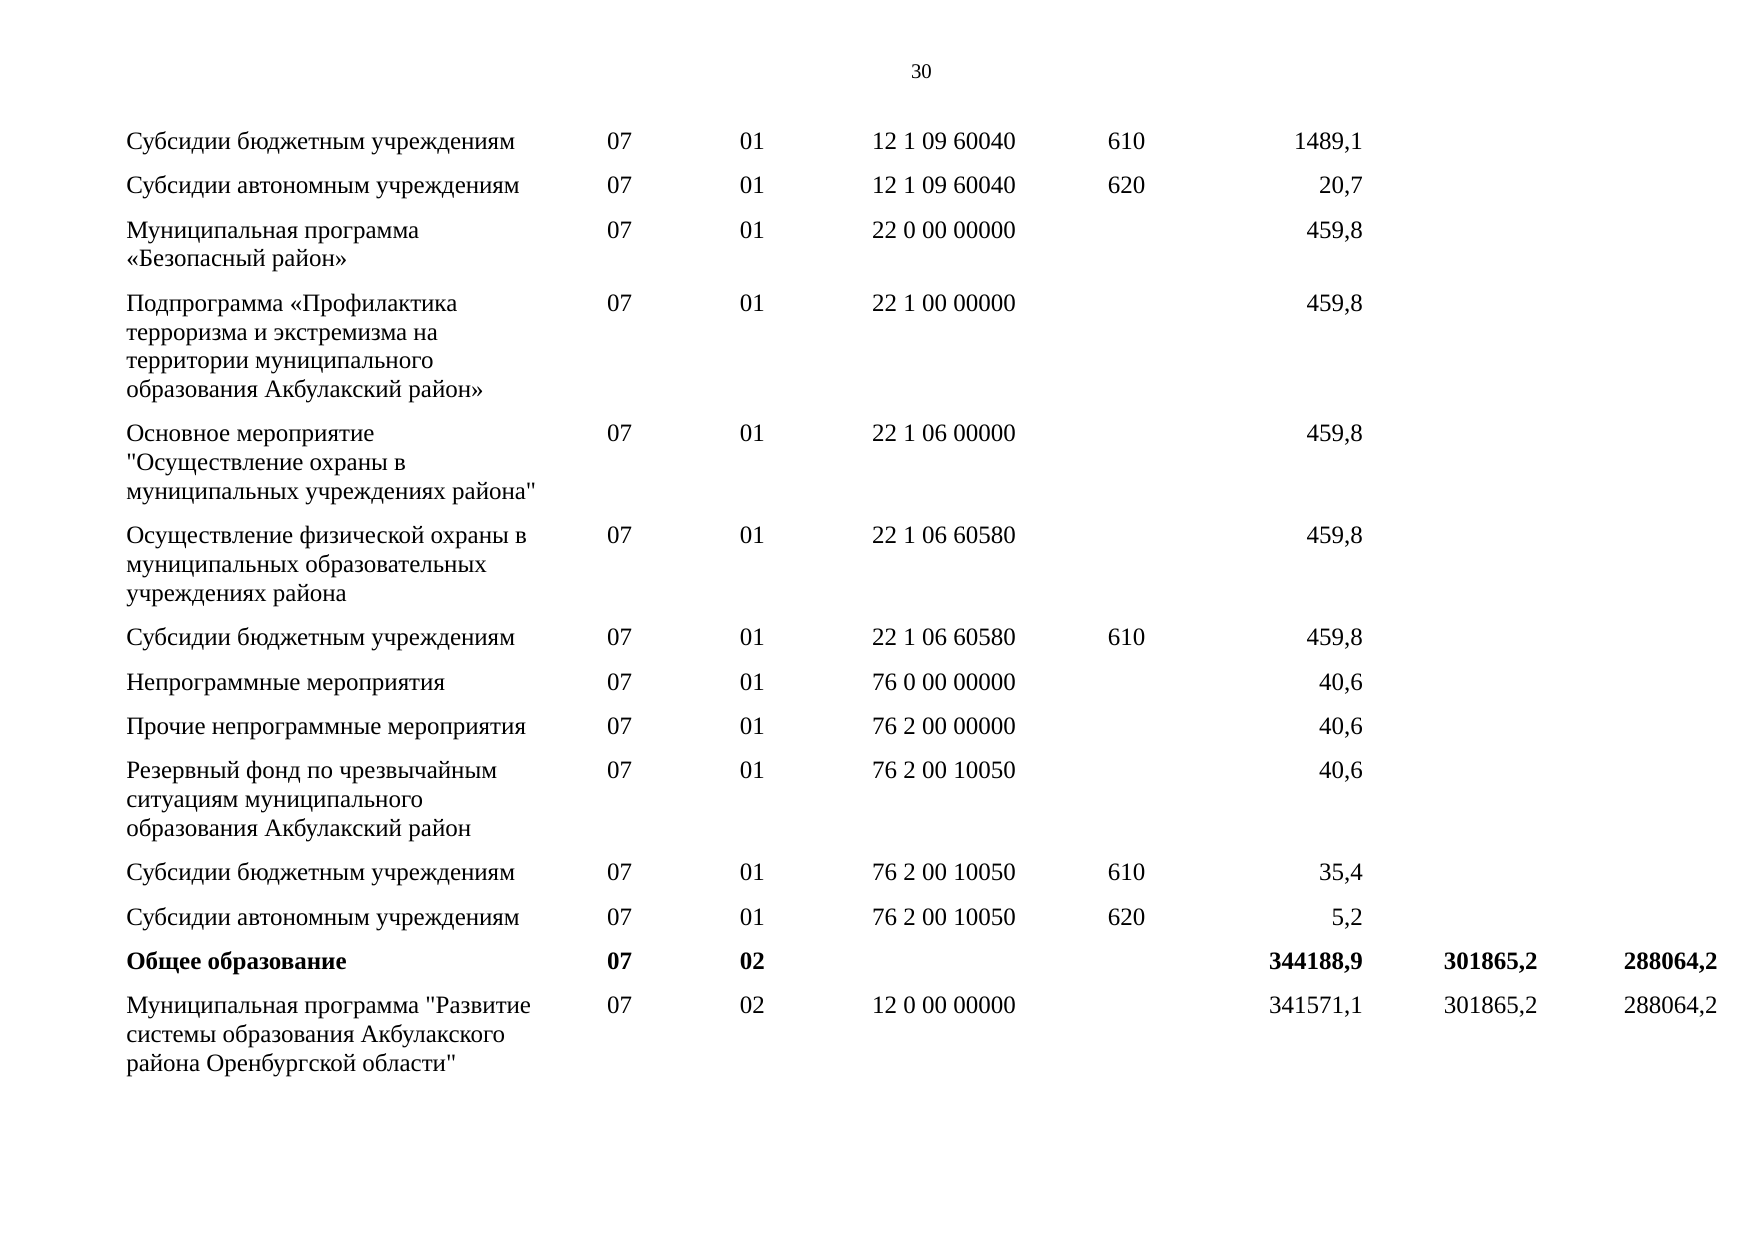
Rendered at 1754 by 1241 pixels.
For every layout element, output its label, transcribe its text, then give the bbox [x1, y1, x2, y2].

table_cell 76 2 00 00000 [826, 703, 1061, 747]
table_cell 01 [678, 894, 826, 938]
table_cell [1370, 703, 1545, 747]
table_cell Субсидии автономным учреждениям [118, 163, 560, 207]
table_cell 01 [678, 280, 826, 411]
table_cell [1370, 411, 1545, 512]
table_cell 288064,2 [1545, 938, 1725, 982]
table_cell [109, 938, 118, 982]
table_cell [109, 614, 118, 659]
table_cell 610 [1061, 614, 1191, 659]
table_cell 01 [678, 703, 826, 747]
table_cell 01 [678, 614, 826, 659]
table_cell [1545, 894, 1725, 938]
table_cell Субсидии бюджетным учреждениям [118, 118, 560, 162]
table_cell [1725, 614, 1729, 659]
table_cell [109, 849, 118, 894]
table_cell 01 [678, 163, 826, 207]
table_cell 1489,1 [1191, 118, 1370, 162]
table_cell 07 [560, 411, 678, 512]
table_cell Осуществление физической охраны в муниципальных образовательных учреждениях района [118, 513, 560, 614]
table_cell [1725, 163, 1729, 207]
table_cell 12 0 00 00000 [826, 983, 1061, 1084]
table_cell 07 [560, 118, 678, 162]
table_cell [109, 163, 118, 207]
table_cell [1061, 703, 1191, 747]
table_cell [1061, 207, 1191, 280]
table_cell Субсидии бюджетным учреждениям [118, 849, 560, 894]
table_cell [1545, 659, 1725, 703]
table_cell Основное мероприятие "Осуществление охраны в муниципальных учреждениях района" [118, 411, 560, 512]
table_cell 76 2 00 10050 [826, 894, 1061, 938]
table_cell 01 [678, 513, 826, 614]
table_cell [1725, 703, 1729, 747]
table_cell [1725, 513, 1729, 614]
table_cell 01 [678, 659, 826, 703]
table_cell [109, 659, 118, 703]
table_cell [1545, 207, 1725, 280]
table_cell 459,8 [1191, 280, 1370, 411]
table_cell Общее образование [118, 938, 560, 982]
table_cell [1370, 748, 1545, 849]
table_cell [1061, 659, 1191, 703]
table_cell 07 [560, 894, 678, 938]
table_cell 610 [1061, 849, 1191, 894]
table_cell 02 [678, 938, 826, 982]
table_cell [826, 938, 1061, 982]
table_cell 459,8 [1191, 207, 1370, 280]
table_cell 459,8 [1191, 513, 1370, 614]
table_cell 07 [560, 748, 678, 849]
table_cell [1061, 748, 1191, 849]
table_cell Подпрограмма «Профилактика терроризма и экстремизма на территории муниципального образования Акбулакский район» [118, 280, 560, 411]
table_cell 459,8 [1191, 411, 1370, 512]
table_cell [1545, 748, 1725, 849]
table_cell 22 1 06 60580 [826, 614, 1061, 659]
table_cell 07 [560, 659, 678, 703]
table_cell [1545, 163, 1725, 207]
table_cell [1061, 938, 1191, 982]
table_cell [1370, 849, 1545, 894]
table_cell 620 [1061, 894, 1191, 938]
table_cell [1545, 118, 1725, 162]
table_cell [1725, 280, 1729, 411]
table_cell [1370, 118, 1545, 162]
table_cell 01 [678, 207, 826, 280]
table_cell Прочие непрограммные мероприятия [118, 703, 560, 747]
table_cell [109, 703, 118, 747]
table_cell 40,6 [1191, 748, 1370, 849]
table_cell [1061, 983, 1191, 1084]
table_cell [109, 280, 118, 411]
table_cell [1061, 411, 1191, 512]
table_cell [109, 207, 118, 280]
table_cell [1370, 280, 1545, 411]
table_cell Муниципальная программа "Развитие системы образования Акбулакского района Оренбургской области" [118, 983, 560, 1084]
table_cell 288064,2 [1545, 983, 1725, 1084]
table_cell 07 [560, 849, 678, 894]
table_cell 07 [560, 938, 678, 982]
table_cell 301865,2 [1370, 983, 1545, 1084]
table_cell [109, 118, 118, 162]
table_cell 07 [560, 614, 678, 659]
table_cell 40,6 [1191, 703, 1370, 747]
table_cell 07 [560, 983, 678, 1084]
table_cell 22 1 06 00000 [826, 411, 1061, 512]
table_cell 22 1 00 00000 [826, 280, 1061, 411]
table_cell [1370, 207, 1545, 280]
table_cell 01 [678, 411, 826, 512]
table_cell 620 [1061, 163, 1191, 207]
table_cell [1061, 280, 1191, 411]
table_cell 5,2 [1191, 894, 1370, 938]
table_cell 01 [678, 748, 826, 849]
table_cell [109, 748, 118, 849]
table_cell 22 1 06 60580 [826, 513, 1061, 614]
table_cell [1725, 118, 1729, 162]
table_cell [1725, 849, 1729, 894]
table_cell 07 [560, 163, 678, 207]
table_cell [1545, 703, 1725, 747]
table_cell [1545, 411, 1725, 512]
table_cell [1725, 659, 1729, 703]
table_cell 341571,1 [1191, 983, 1370, 1084]
table_cell 22 0 00 00000 [826, 207, 1061, 280]
table_cell [1370, 894, 1545, 938]
table_cell 12 1 09 60040 [826, 118, 1061, 162]
table_cell [1061, 513, 1191, 614]
table_cell 07 [560, 280, 678, 411]
table_cell [109, 894, 118, 938]
table_cell [109, 983, 118, 1084]
table_cell [1725, 748, 1729, 849]
table_cell [109, 513, 118, 614]
table_cell 01 [678, 118, 826, 162]
table_cell 459,8 [1191, 614, 1370, 659]
table_cell [1545, 280, 1725, 411]
table_cell [1725, 207, 1729, 280]
table_cell [1370, 614, 1545, 659]
table_cell 76 2 00 10050 [826, 849, 1061, 894]
table_cell [1725, 938, 1729, 982]
table_cell 610 [1061, 118, 1191, 162]
table_cell 40,6 [1191, 659, 1370, 703]
table_cell 20,7 [1191, 163, 1370, 207]
table_cell 01 [678, 849, 826, 894]
table_cell [1370, 513, 1545, 614]
table_cell Муниципальная программа «Безопасный район» [118, 207, 560, 280]
table_cell 35,4 [1191, 849, 1370, 894]
table_cell 76 2 00 10050 [826, 748, 1061, 849]
table_cell [1545, 513, 1725, 614]
table_cell Субсидии бюджетным учреждениям [118, 614, 560, 659]
table_cell [1725, 894, 1729, 938]
table_cell [1370, 163, 1545, 207]
table_cell [1370, 659, 1545, 703]
table_cell 07 [560, 703, 678, 747]
table_cell 344188,9 [1191, 938, 1370, 982]
table_cell 76 0 00 00000 [826, 659, 1061, 703]
table_cell 07 [560, 513, 678, 614]
table_cell 12 1 09 60040 [826, 163, 1061, 207]
table_cell Резервный фонд по чрезвычайным ситуациям муниципального образования Акбулакский район [118, 748, 560, 849]
table_cell 301865,2 [1370, 938, 1545, 982]
table_cell [1545, 614, 1725, 659]
table_cell Непрограммные мероприятия [118, 659, 560, 703]
table_cell 07 [560, 207, 678, 280]
table_cell 02 [678, 983, 826, 1084]
table_cell [109, 411, 118, 512]
table_cell [1725, 411, 1729, 512]
table_cell [1725, 983, 1729, 1084]
table_cell Субсидии автономным учреждениям [118, 894, 560, 938]
table_cell [1545, 849, 1725, 894]
